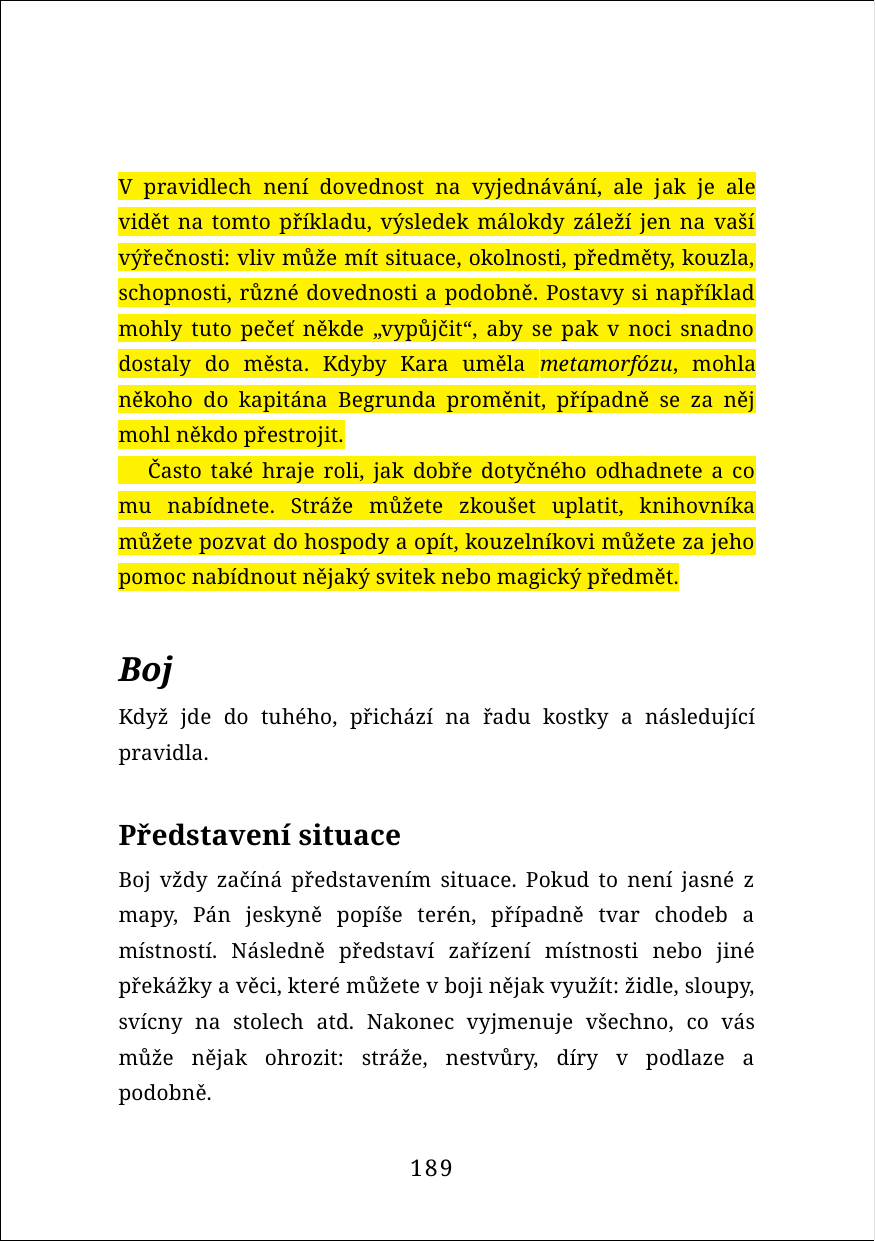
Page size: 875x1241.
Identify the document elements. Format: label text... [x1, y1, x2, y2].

text Boj vždy začíná představením situace. Pokud to není jasné z mapy, Pán jeskyně popíše terén, případně tvar chodeb a místností. Následně představí zařízení místnosti nebo jiné překážky a věci, které můžete v boji nějak využít: židle, sloupy, svícny na stolech atd. Nakonec vyjmenuje všechno, co vás může nějak ohrozit: stráže, nestvůry, díry v podlaze a podobně. [118, 865, 756, 1107]
text Když jde do tuhého, přichází na řadu kostky a následující pravidla. [118, 702, 756, 766]
text V pravidlech není dovednost na vyjednávání, ale jak je ale vidět na tomto příkladu, výsledek málokdy záleží jen na vaší výřečnosti: vliv může mít situace, okolnosti, předměty, kouzla, schopnosti, různé dovednosti a podobně. Postavy si například mohly tuto pečeť někde „vypůjčit“, aby se pak v noci snadno dostaly do města. Kdyby Kara uměla metamorfózu, mohla někoho do kapitána Begrunda proměnit, případně se za něj mohl někdo přestrojit. Často také hraje roli, jak dobře dotyčného odhadnete a co mu nabídnete. Stráže můžete zkoušet uplatit, knihovníka můžete pozvat do hospody a opít, kouzelníkovi můžete za jeho pomoc nabídnout nějaký svitek nebo magický předmět. [118, 172, 756, 591]
subtitle Boj [118, 645, 756, 691]
subtitle Představení situace [118, 815, 756, 853]
